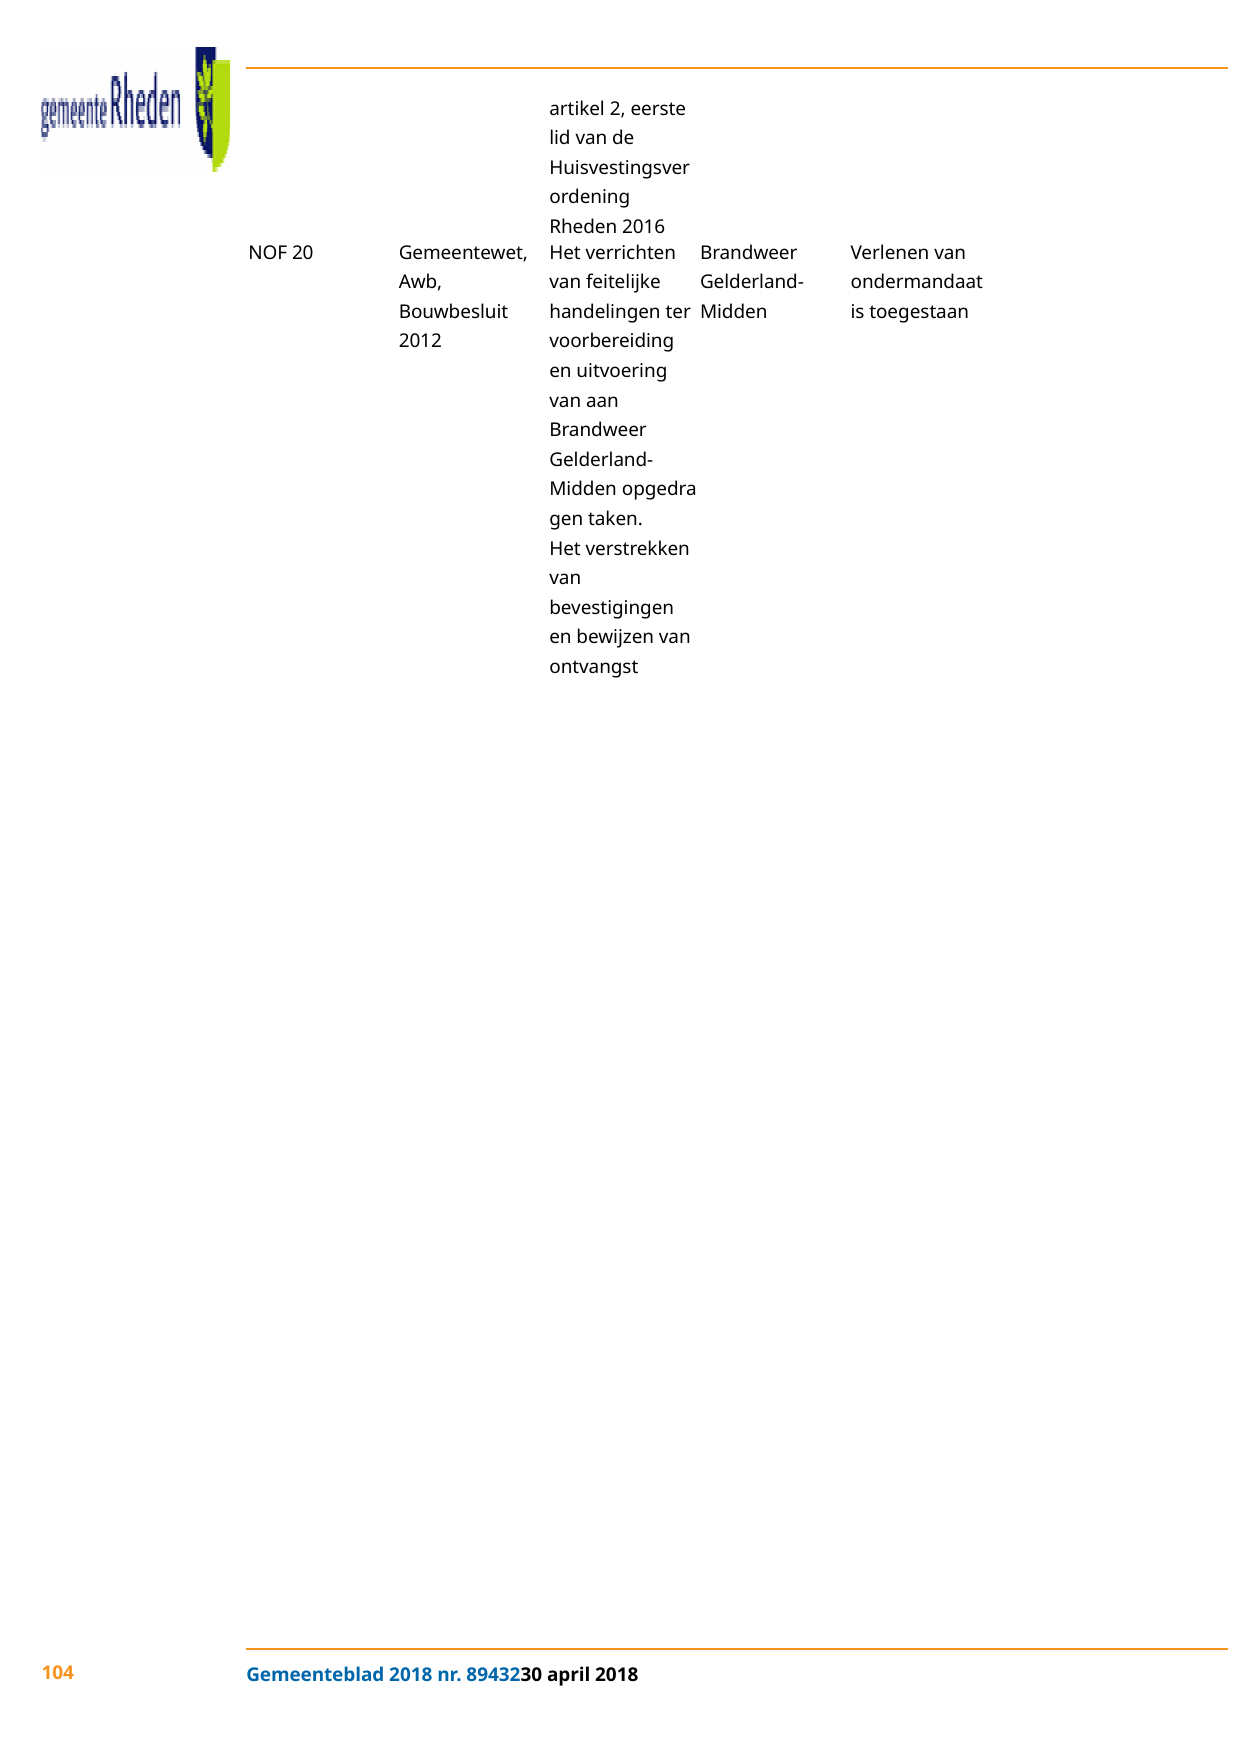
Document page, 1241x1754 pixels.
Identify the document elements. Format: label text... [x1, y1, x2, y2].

table_cell Brandweer Gelderland-Midden [700, 239, 850, 679]
table_cell Verlenen van ondermandaat is toegestaan [850, 239, 1001, 679]
table_cell Het verrichten van feitelijke handelingen ter voorbereiding en uitvoering van aan Brandweer Gelderland-Midden opgedragen taken. Het verstrekken van bevestigingen en bewijzen van ontvangst [549, 239, 700, 679]
picture [41, 47, 231, 172]
table_cell [1001, 239, 1152, 679]
table_cell [850, 95, 1001, 239]
table_cell [1001, 95, 1152, 239]
table_cell NOF 20 [248, 239, 398, 679]
table_cell [700, 95, 850, 239]
table_cell [399, 95, 549, 239]
table_cell Gemeentewet, Awb, Bouwbesluit 2012 [399, 239, 549, 679]
table_cell artikel 2, eerste lid van de Huisvestingsverordening Rheden 2016 [549, 95, 700, 239]
table_cell [248, 95, 398, 239]
